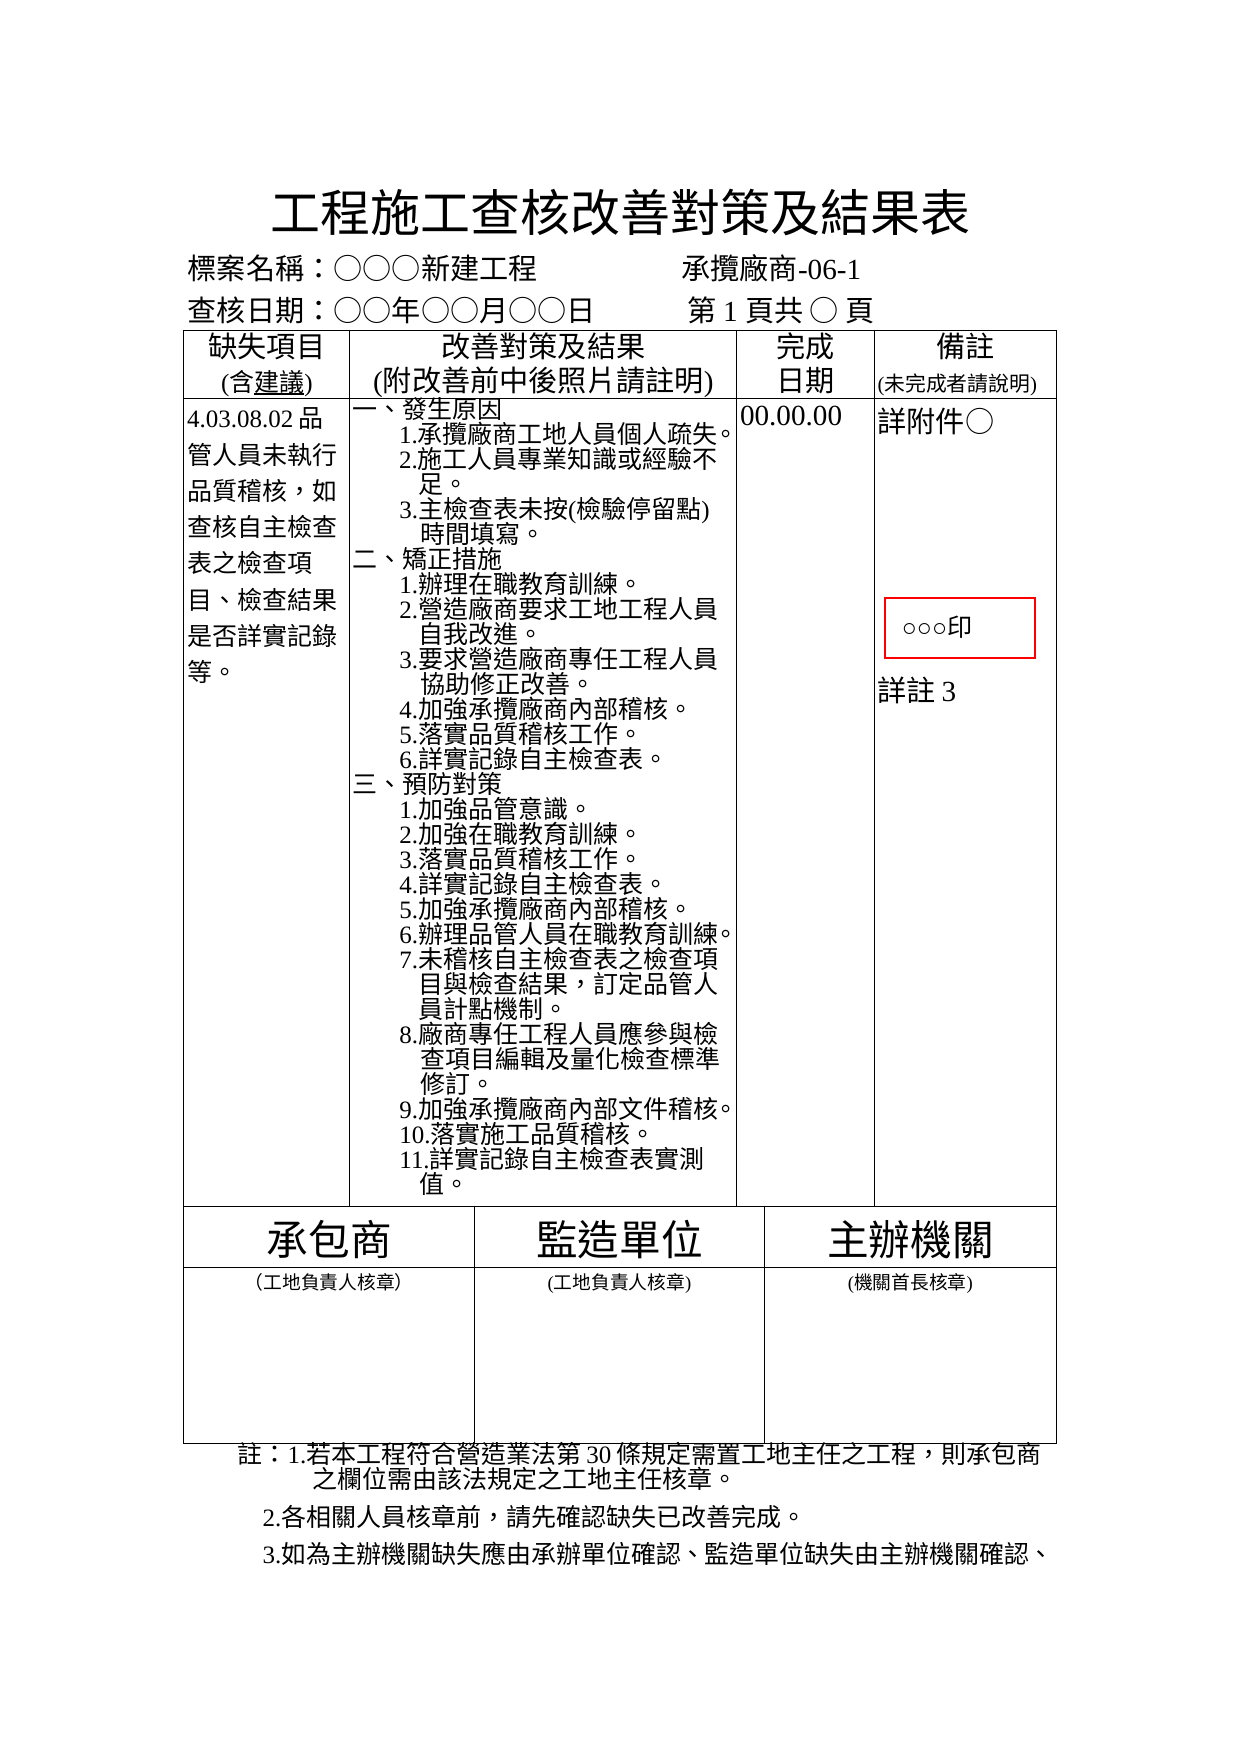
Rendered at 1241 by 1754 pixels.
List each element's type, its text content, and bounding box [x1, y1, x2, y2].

text 2.各相關人員核章前，請先確認缺失已改善完成。 [237, 1506, 1053, 1531]
table_cell 承包商 [184, 1207, 474, 1267]
table_cell 一、發生原因 1.承攬廠商工地人員個人疏失。 2.施工人員專業知識或經驗不足。 3.主檢查表未按(檢驗停留點)時間填寫。 二、矯正措施 1.辦理在職教育訓練。 2.營造廠商要求工地工程人員自我改進。 3.要求營造廠商專任工程人員協助修正改善。 4.加強承攬廠商內部稽核。 5.落實品質稽核工作。 6.詳實記錄自主檢查表。 三、預防對策 1.加強品管意識。 2.加強在職教育訓練。 3.落實品質稽核工作。 4.詳實記錄自主檢查表。 5.加強承攬廠商內部稽核。 6.辦理品管人員在職教育訓練。 7.未稽核自主檢查表之檢查項目與檢查結果，訂定品管人員計點機制。 8.廠商專任工程人員應參與檢查項目編輯及量化檢查標準修訂。 9.加強承攬廠商內部文件稽核。 10.落實施工品質稽核。 11.詳實記錄自主檢查表實測值。 [350, 399, 736, 1206]
text 標案名稱：○○○新建工程 承攬廠商-06-1 [187, 246, 1053, 288]
table_header 改善對策及結果 (附改善前中後照片請註明) [350, 331, 736, 398]
table_header 備註 (未完成者請說明) [875, 331, 1056, 398]
text 工程施工查核改善對策及結果表 [187, 173, 1053, 246]
text 註：1.若本工程符合營造業法第30條規定需置工地主任之工程，則承包商之欄位需由該法規定之工地主任核章。 [237, 1444, 1053, 1494]
text 3.如為主辦機關缺失應由承辦單位確認、監造單位缺失由主辦機關確認、 [237, 1544, 1053, 1569]
table_cell 00.00.00 [737, 399, 874, 1206]
table_cell （工地負責人核章） [184, 1268, 474, 1443]
table_cell 4.03.08.02品管人員未執行品質稽核，如查核自主檢查表之檢查項目、檢查結果是否詳實記錄等。 [184, 399, 349, 1206]
table_header 缺失項目 (含建議) [184, 331, 349, 398]
table_header 完成 日期 [737, 331, 874, 398]
text 查核日期：○○年○○月○○日 第 1 頁共 ○ 頁 [187, 288, 1053, 330]
table_cell 主辦機關 [765, 1207, 1056, 1267]
table_cell 監造單位 [475, 1207, 764, 1267]
table_cell (機關首長核章) [765, 1268, 1056, 1443]
table_cell (工地負責人核章) [475, 1268, 764, 1443]
table_cell 詳附件○ 詳註3 [875, 399, 1056, 1206]
